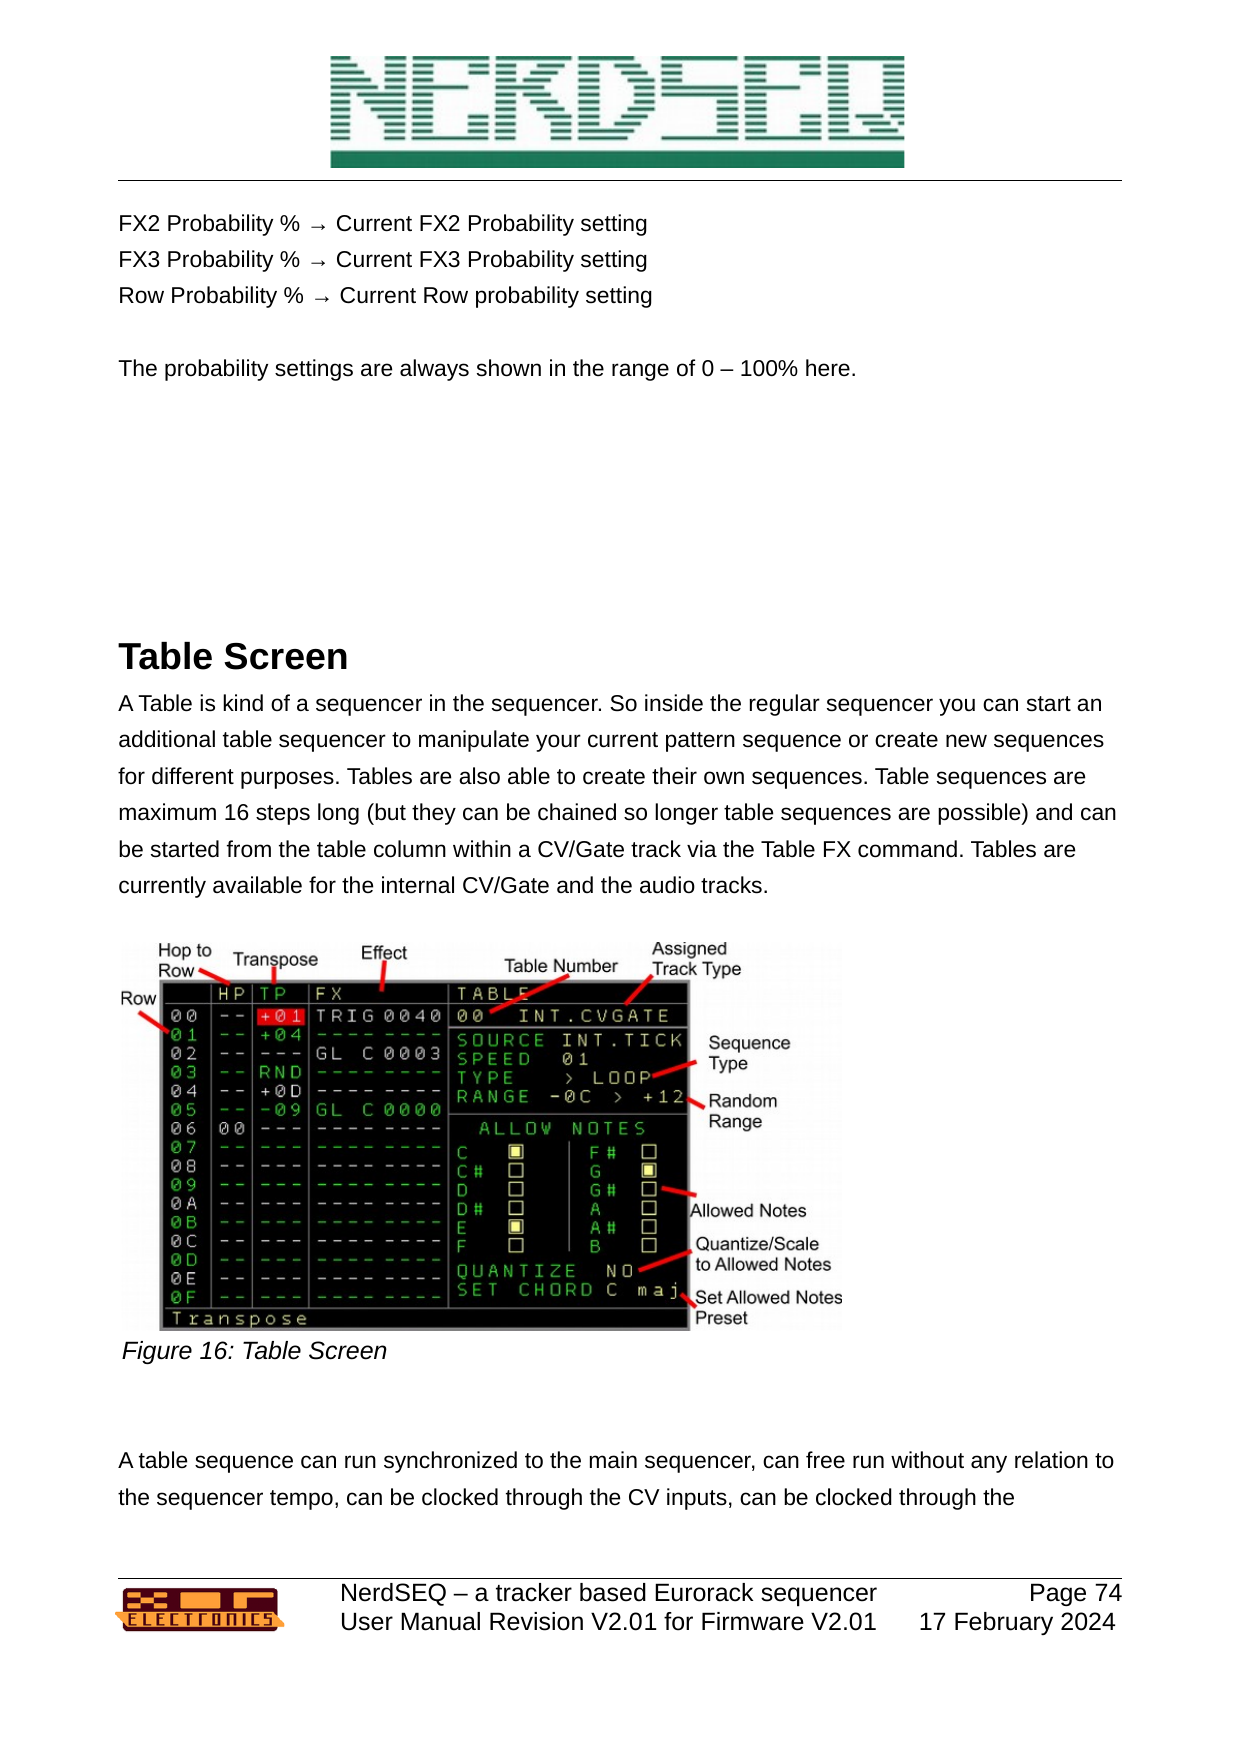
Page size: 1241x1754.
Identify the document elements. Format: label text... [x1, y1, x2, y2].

subtitle Table Screen [118, 634, 1122, 678]
text Figure 16: Table Screen [122, 1331, 904, 1364]
picture [115, 1584, 285, 1634]
text FX2 Probability % → Current FX2 Probability setting [118, 209, 1122, 236]
text The probability settings are always shown in the range of 0 – 100% here. [118, 355, 1122, 381]
picture [121, 942, 842, 1331]
text Row Probability % → Current Row probability setting [118, 282, 1122, 309]
text A Table is kind of a sequencer in the sequencer. So inside the regular sequencer you can start an additional table sequencer to manipulate your current pattern sequence or create new sequences for different purposes. Tables are also able to create their own sequences. Table sequences are maximum 16 steps long (but they can be chained so longer table sequences are possible) and can be started from the table column within a CV/Gate track via the Table FX command. Tables are currently available for the internal CV/Gate and the audio tracks. [118, 690, 1122, 898]
text A table sequence can run synchronized to the main sequencer, can free run without any relation to the sequencer tempo, can be clocked through the CV inputs, can be clocked through the [118, 1447, 1122, 1510]
text FX3 Probability % → Current FX3 Probability setting [118, 246, 1122, 272]
picture [330, 56, 905, 168]
